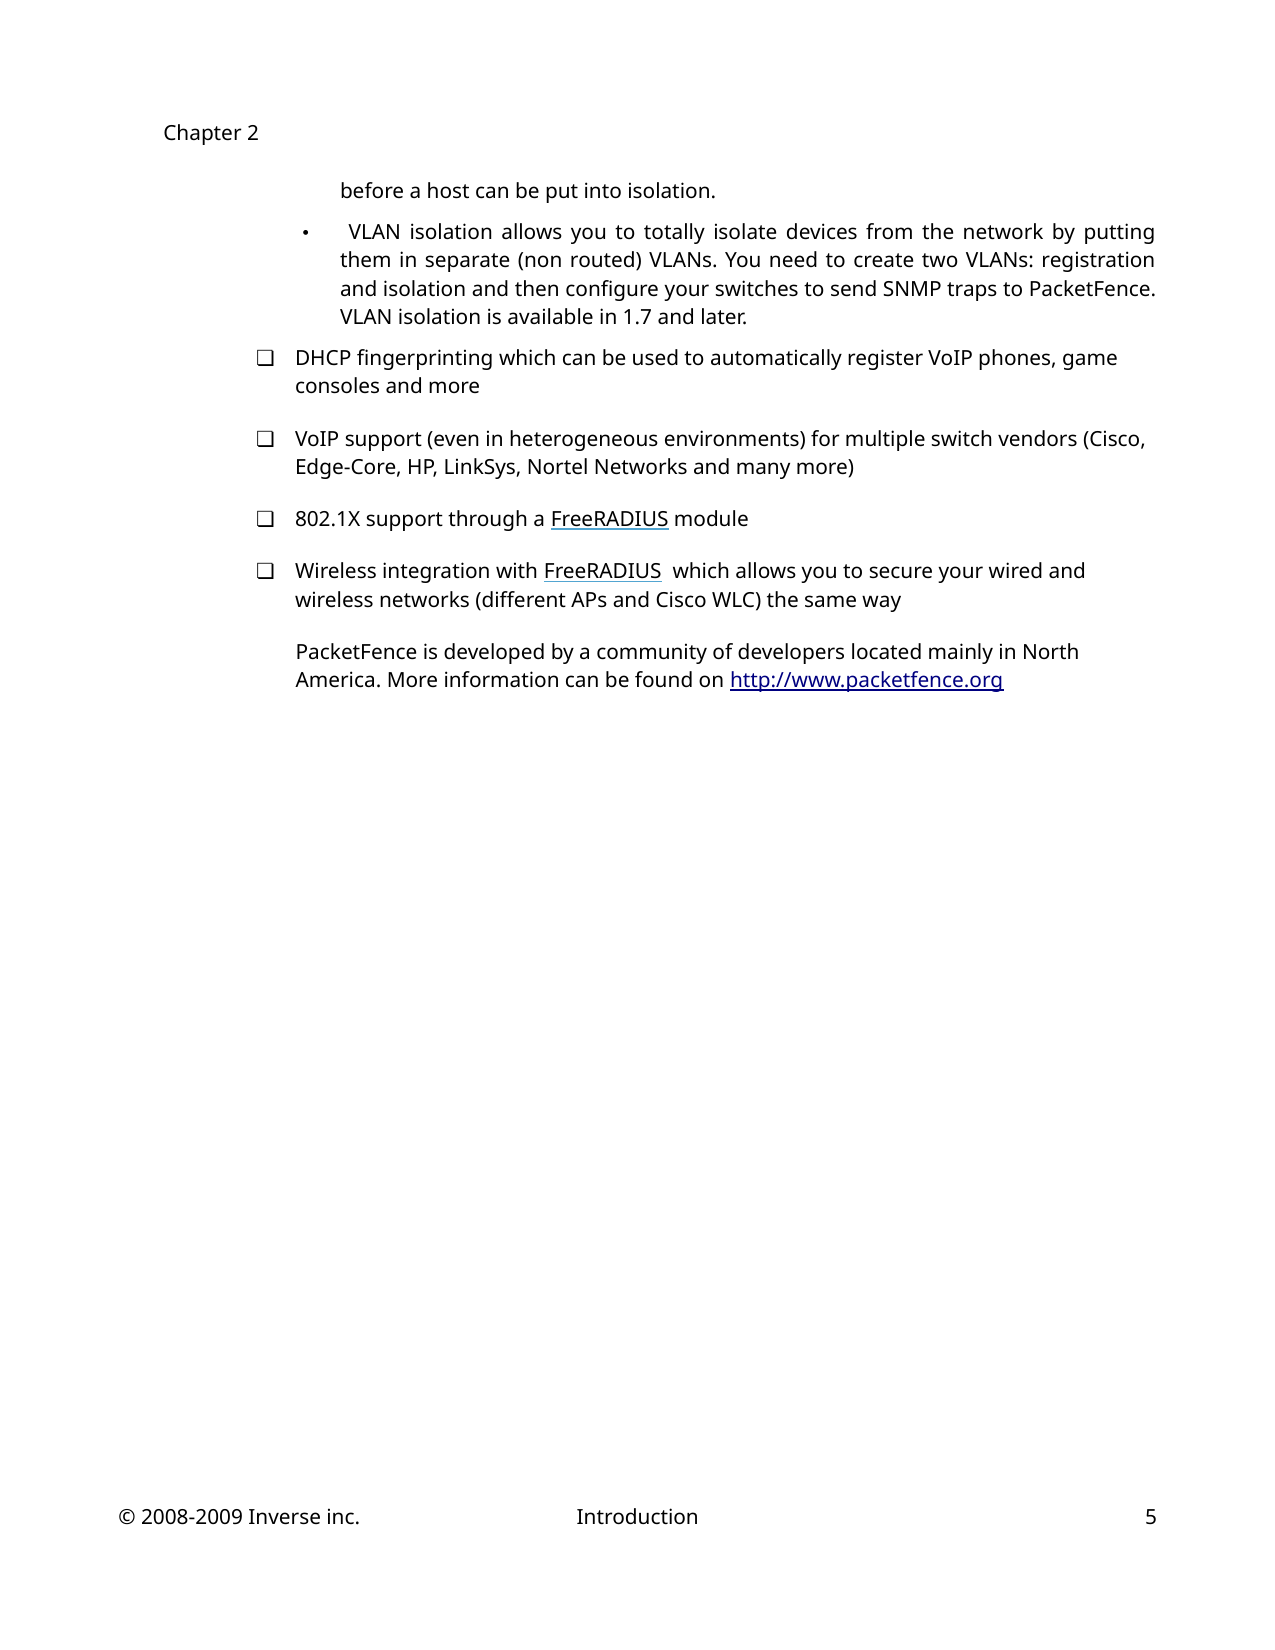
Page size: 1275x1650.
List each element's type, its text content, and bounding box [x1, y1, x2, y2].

text PacketFence is developed by a community of developers located mainly in North America. More information can be found on http://www.packetfence.org [295, 637, 1157, 694]
list before a host can be put into isolation. [302, 176, 1157, 204]
text ❏ Wireless integration with FreeRADIUS which allows you to secure your wired and wireless networks (different APs and Cisco WLC) the same way [256, 556, 1157, 613]
text ❏ DHCP fingerprinting which can be used to automatically register VoIP phones, game consoles and more [256, 343, 1157, 400]
text ❏ VoIP support (even in heterogeneous environments) for multiple switch vendors (Cisco, Edge-Core, HP, LinkSys, Nortel Networks and many more) [256, 424, 1157, 481]
text ❏ 802.1X support through a FreeRADIUS module [256, 504, 1157, 533]
list VLAN isolation allows you to totally isolate devices from the network by putting them in separate (non routed) VLANs. You need to create two VLANs: registration and isolation and then configure your switches to send SNMP traps to PacketFence. VLAN isolation is available in 1.7 and later. [302, 217, 1157, 331]
